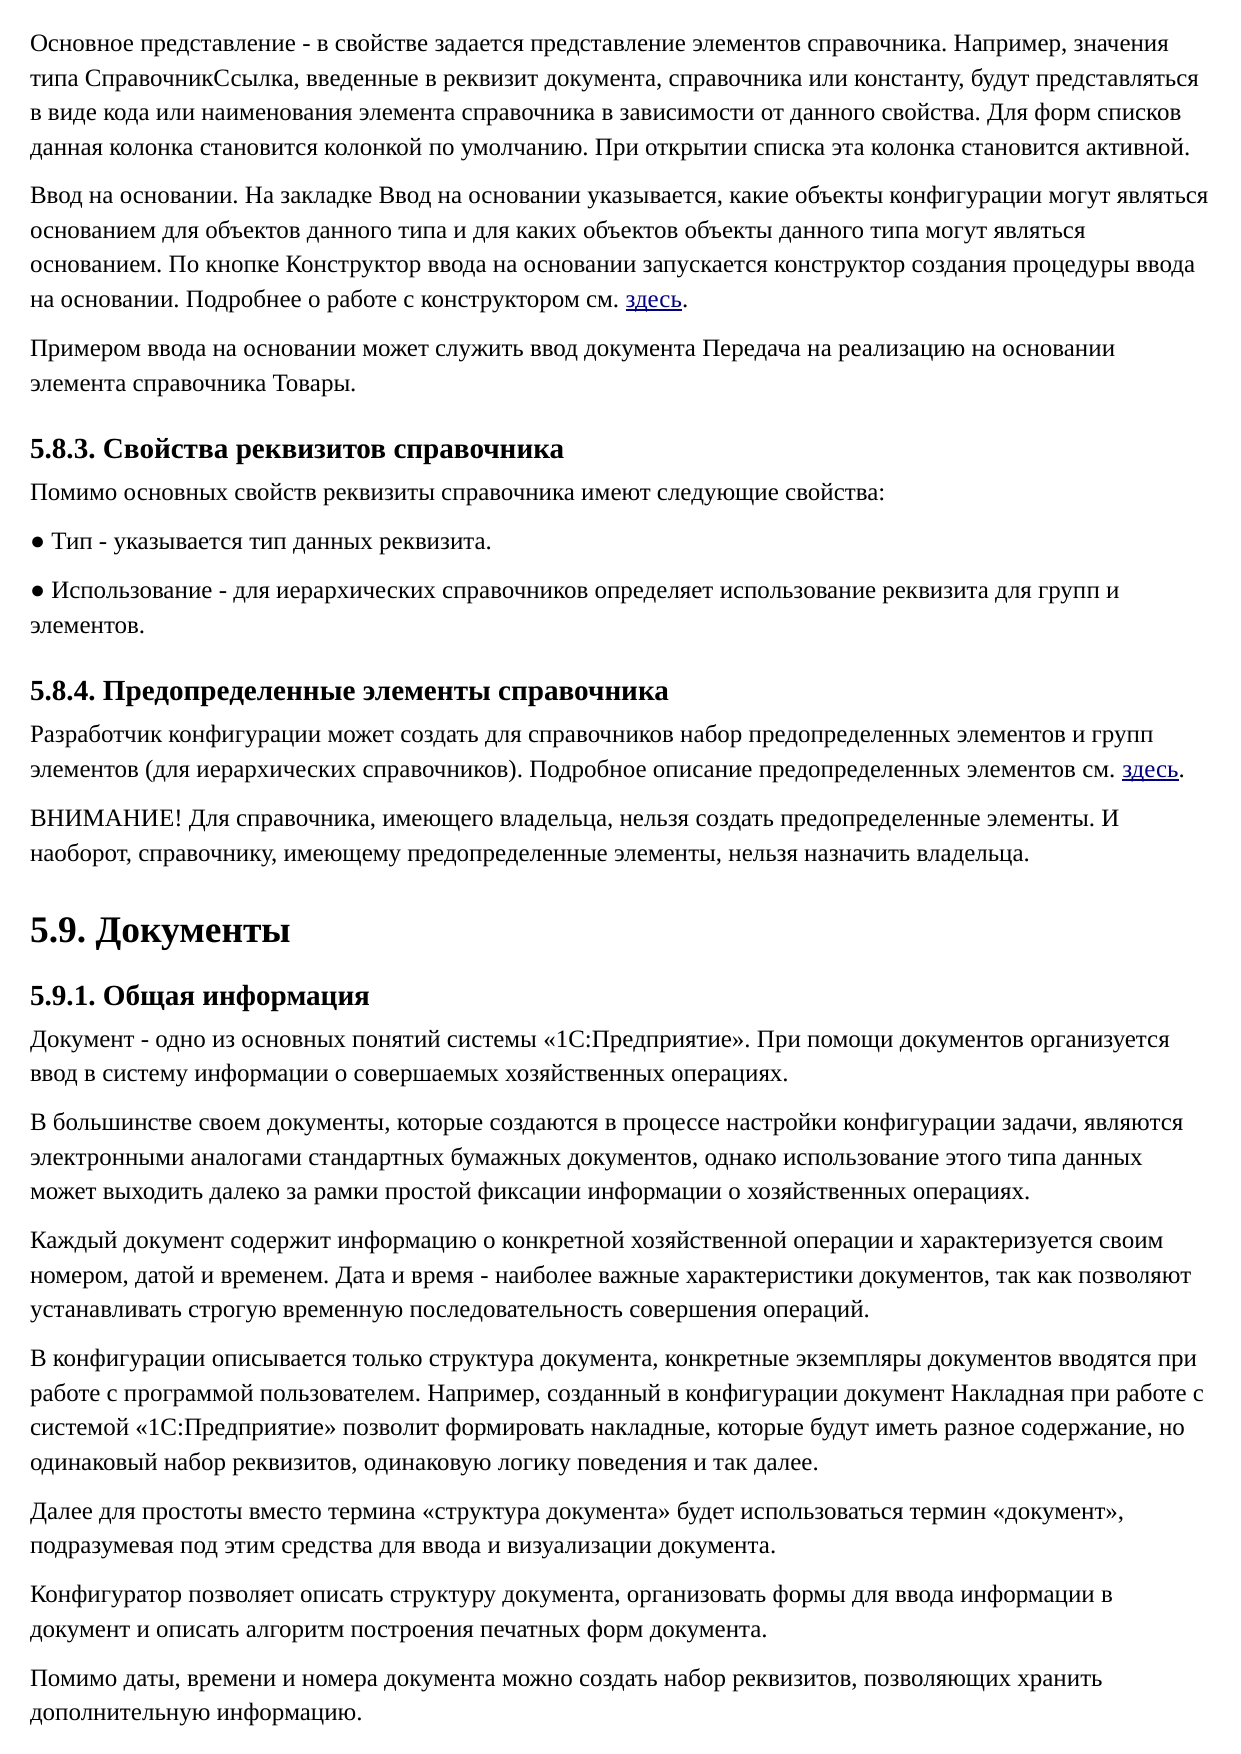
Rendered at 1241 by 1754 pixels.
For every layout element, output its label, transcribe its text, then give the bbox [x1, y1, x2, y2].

text Далее для простоты вместо термина «структура документа» будет использоваться термин «документ», подразумевая под этим средства для ввода и визуализации документа. [30, 1496, 1211, 1559]
text Ввод на основании. На закладке Ввод на основании указывается, какие объекты конфигурации могут являться основанием для объектов данного типа и для каких объектов объекты данного типа могут являться основанием. По кнопке Конструктор ввода на основании запускается конструктор создания процедуры ввода на основании. Подробнее о работе с конструктором см. здесь. [30, 181, 1211, 313]
subtitle 5.9.1. Общая информация [30, 978, 1211, 1011]
text В большинстве своем документы, которые создаются в процессе настройки конфигурации задачи, являются электронными аналогами стандартных бумажных документов, однако использование этого типа данных может выходить далеко за рамки простой фиксации информации о хозяйственных операциях. [30, 1107, 1211, 1205]
text ● Тип ‑ указывается тип данных реквизита. [30, 526, 1211, 555]
text В конфигурации описывается только структура документа, конкретные экземпляры документов вводятся при работе с программой пользователем. Например, созданный в конфигурации документ Накладная при работе с системой «1С:Предприятие» позволит формировать накладные, которые будут иметь разное содержание, но одинаковый набор реквизитов, одинаковую логику поведения и так далее. [30, 1343, 1211, 1476]
text Примером ввода на основании может служить ввод документа Передача на реализацию на основании элемента справочника Товары. [30, 333, 1211, 396]
subtitle 5.8.3. Свойства реквизитов справочника [30, 431, 1211, 465]
text Разработчик конфигурации может создать для справочников набор предопределенных элементов и групп элементов (для иерархических справочников). Подробное описание предопределенных элементов см. здесь. [30, 719, 1211, 783]
text ВНИМАНИЕ! Для справочника, имеющего владельца, нельзя создать предопределенные элементы. И наоборот, справочнику, имеющему предопределенные элементы, нельзя назначить владельца. [30, 803, 1211, 866]
text Конфигуратор позволяет описать структуру документа, организовать формы для ввода информации в документ и описать алгоритм построения печатных форм документа. [30, 1579, 1211, 1643]
text Документ ‑ одно из основных понятий системы «1С:Предприятие». При помощи документов организуется ввод в систему информации о совершаемых хозяйственных операциях. [30, 1024, 1211, 1087]
subtitle 5.9. Документы [30, 907, 1211, 951]
text Помимо основных свойств реквизиты справочника имеют следующие свойства: [30, 477, 1211, 506]
text Каждый документ содержит информацию о конкретной хозяйственной операции и характеризуется своим номером, датой и временем. Дата и время ‑ наиболее важные характеристики документов, так как позволяют устанавливать строгую временную последовательность совершения операций. [30, 1225, 1211, 1323]
text Помимо даты, времени и номера документа можно создать набор реквизитов, позволяющих хранить дополнительную информацию. [30, 1663, 1211, 1726]
text Основное представление ‑ в свойстве задается представление элементов справочника. Например, значения типа СправочникСсылка, введенные в реквизит документа, справочника или константу, будут представляться в виде кода или наименования элемента справочника в зависимости от данного свойства. Для форм списков данная колонка становится колонкой по умолчанию. При открытии списка эта колонка становится активной. [30, 28, 1211, 160]
text ● Использование ‑ для иерархических справочников определяет использование реквизита для групп и элементов. [30, 575, 1211, 639]
subtitle 5.8.4. Предопределенные элементы справочника [30, 673, 1211, 707]
